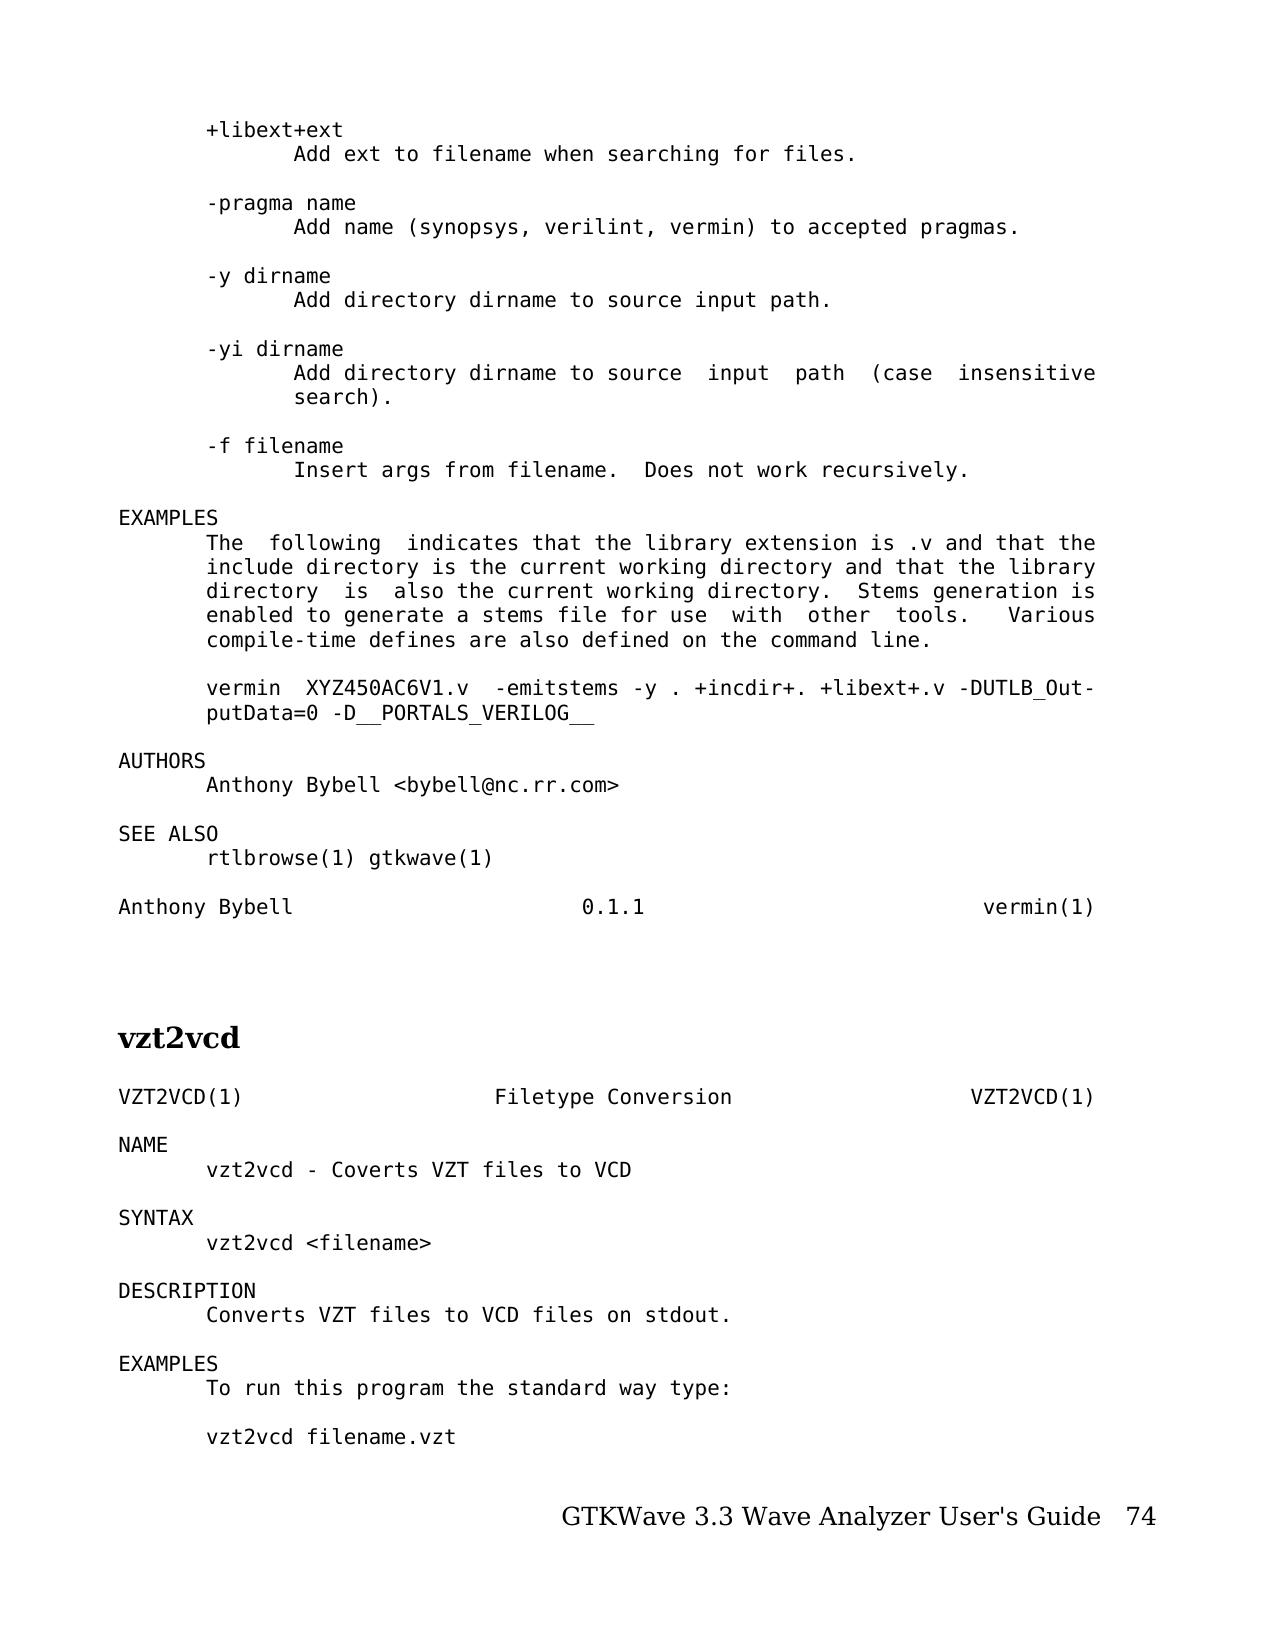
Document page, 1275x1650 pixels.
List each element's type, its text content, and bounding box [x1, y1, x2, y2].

text enabled to generate a stems file for use with other tools. Various [118, 603, 1157, 628]
text Add directory dirname to source input path (case insensitive [118, 361, 1157, 385]
text vzt2vcd <filename> [118, 1231, 1157, 1255]
text Anthony Bybell 0.1.1 vermin(1) [118, 895, 1157, 919]
text -yi dirname [118, 337, 1157, 361]
text SEE ALSO [118, 822, 1157, 846]
text SYNTAX [118, 1206, 1157, 1231]
text search). [118, 385, 1157, 409]
text Anthony Bybell <bybell@nc.rr.com> [118, 773, 1157, 798]
text Add directory dirname to source input path. [118, 288, 1157, 312]
text Insert args from filename. Does not work recursively. [118, 458, 1157, 482]
text -f filename [118, 434, 1157, 458]
text -pragma name [118, 191, 1157, 215]
text vermin XYZ450AC6V1.v -emitstems -y . +incdir+. +libext+.v -DUTLB_Out- [118, 676, 1157, 701]
text EXAMPLES [118, 1352, 1157, 1376]
text VZT2VCD(1) Filetype Conversion VZT2VCD(1) [118, 1085, 1157, 1109]
text putData=0 -D__PORTALS_VERILOG__ [118, 701, 1157, 725]
text The following indicates that the library extension is .v and that the [118, 531, 1157, 555]
text vzt2vcd filename.vzt [118, 1425, 1157, 1449]
text Add name (synopsys, verilint, vermin) to accepted pragmas. [118, 215, 1157, 239]
text NAME [118, 1133, 1157, 1158]
text vzt2vcd [118, 1021, 1157, 1056]
text +libext+ext [118, 118, 1157, 142]
text Converts VZT files to VCD files on stdout. [118, 1303, 1157, 1328]
text include directory is the current working directory and that the library [118, 555, 1157, 579]
text rtlbrowse(1) gtkwave(1) [118, 846, 1157, 871]
text AUTHORS [118, 749, 1157, 773]
text -y dirname [118, 264, 1157, 288]
text EXAMPLES [118, 506, 1157, 531]
text directory is also the current working directory. Stems generation is [118, 579, 1157, 603]
text To run this program the standard way type: [118, 1376, 1157, 1400]
text vzt2vcd - Coverts VZT files to VCD [118, 1158, 1157, 1182]
text DESCRIPTION [118, 1279, 1157, 1303]
text compile-time defines are also defined on the command line. [118, 628, 1157, 652]
text Add ext to filename when searching for files. [118, 142, 1157, 167]
